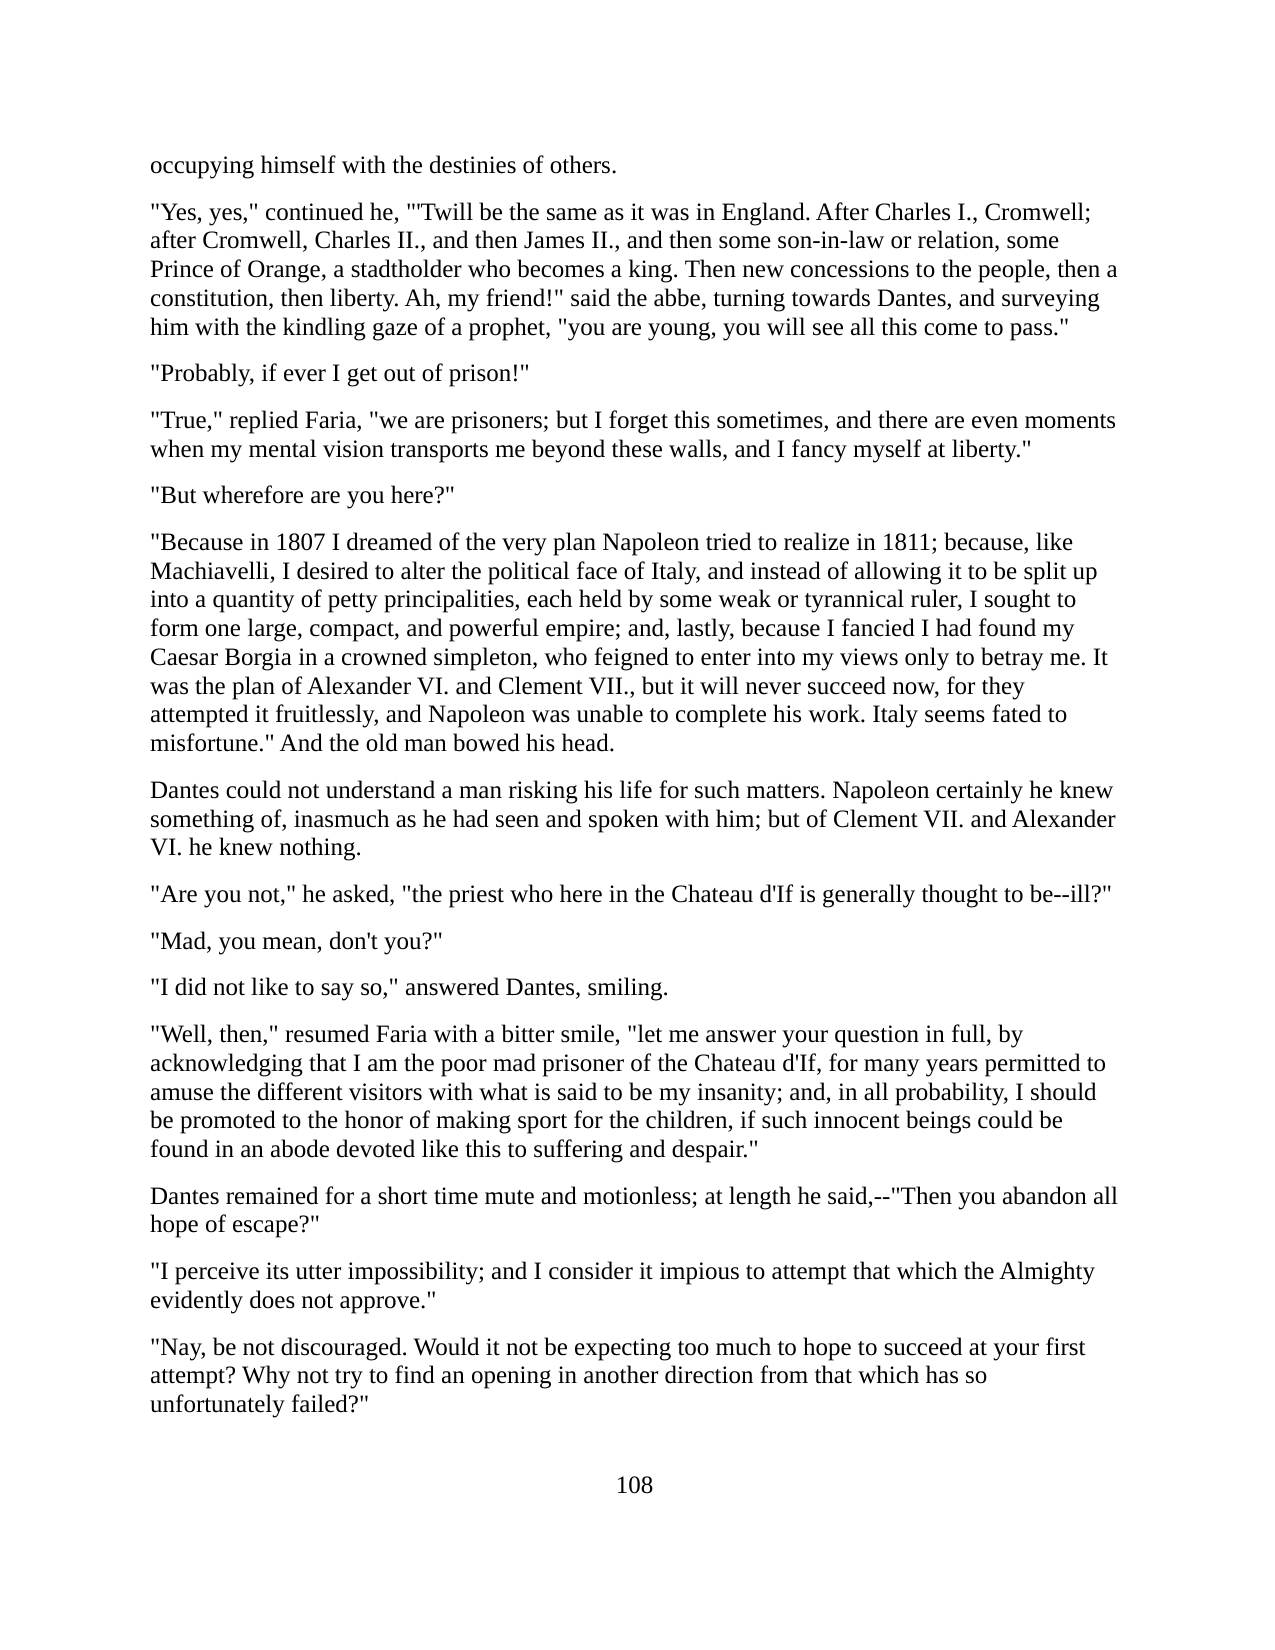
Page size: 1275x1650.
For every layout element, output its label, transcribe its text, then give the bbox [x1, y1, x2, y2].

text occupying himself with the destinies of others. [150, 150, 1125, 179]
text "Nay, be not discouraged. Would it not be expecting too much to hope to succeed at your first attempt? Why not try to find an opening in another direction from that which has so unfortunately failed?" [150, 1332, 1125, 1418]
text "Mad, you mean, don't you?" [150, 926, 1125, 954]
text "I did not like to say so," answered Dantes, smiling. [150, 972, 1125, 1001]
text "But wherefore are you here?" [150, 480, 1125, 509]
text "Well, then," resumed Faria with a bitter smile, "let me answer your question in full, by acknowledging that I am the poor mad prisoner of the Chateau d'If, for many years permitted to amuse the different visitors with what is said to be my insanity; and, in all probability, I should be promoted to the honor of making sport for the children, if such innocent beings could be found in an abode devoted like this to suffering and despair." [150, 1019, 1125, 1163]
text "Are you not," he asked, "the priest who here in the Chateau d'If is generally thought to be--ill?" [150, 879, 1125, 908]
text "Yes, yes," continued he, "'Twill be the same as it was in England. After Charles I., Cromwell; after Cromwell, Charles II., and then James II., and then some son-in-law or relation, some Prince of Orange, a stadtholder who becomes a king. Then new concessions to the people, then a constitution, then liberty. Ah, my friend!" said the abbe, turning towards Dantes, and surveying him with the kindling gaze of a prophet, "you are young, you will see all this come to pass." [150, 197, 1125, 340]
text "Because in 1807 I dreamed of the very plan Napoleon tried to realize in 1811; because, like Machiavelli, I desired to alter the political face of Italy, and instead of allowing it to be split up into a quantity of petty principalities, each held by some weak or tyrannical ruler, I sought to form one large, compact, and powerful empire; and, lastly, because I fancied I had found my Caesar Borgia in a crowned simpleton, who feigned to enter into my views only to betray me. It was the plan of Alexander VI. and Clement VII., but it will never succeed now, for they attempted it fruitlessly, and Napoleon was unable to complete his work. Italy seems fated to misfortune." And the old man bowed his head. [150, 527, 1125, 757]
text Dantes remained for a short time mute and motionless; at length he said,--"Then you abandon all hope of escape?" [150, 1181, 1125, 1238]
text Dantes could not understand a man risking his life for such matters. Napoleon certainly he knew something of, inasmuch as he had seen and spoken with him; but of Clement VII. and Alexander VI. he knew nothing. [150, 775, 1125, 861]
text "I perceive its utter impossibility; and I consider it impious to attempt that which the Almighty evidently does not approve." [150, 1256, 1125, 1314]
text "True," replied Faria, "we are prisoners; but I forget this sometimes, and there are even moments when my mental vision transports me beyond these walls, and I fancy myself at liberty." [150, 405, 1125, 462]
text "Probably, if ever I get out of prison!" [150, 358, 1125, 387]
